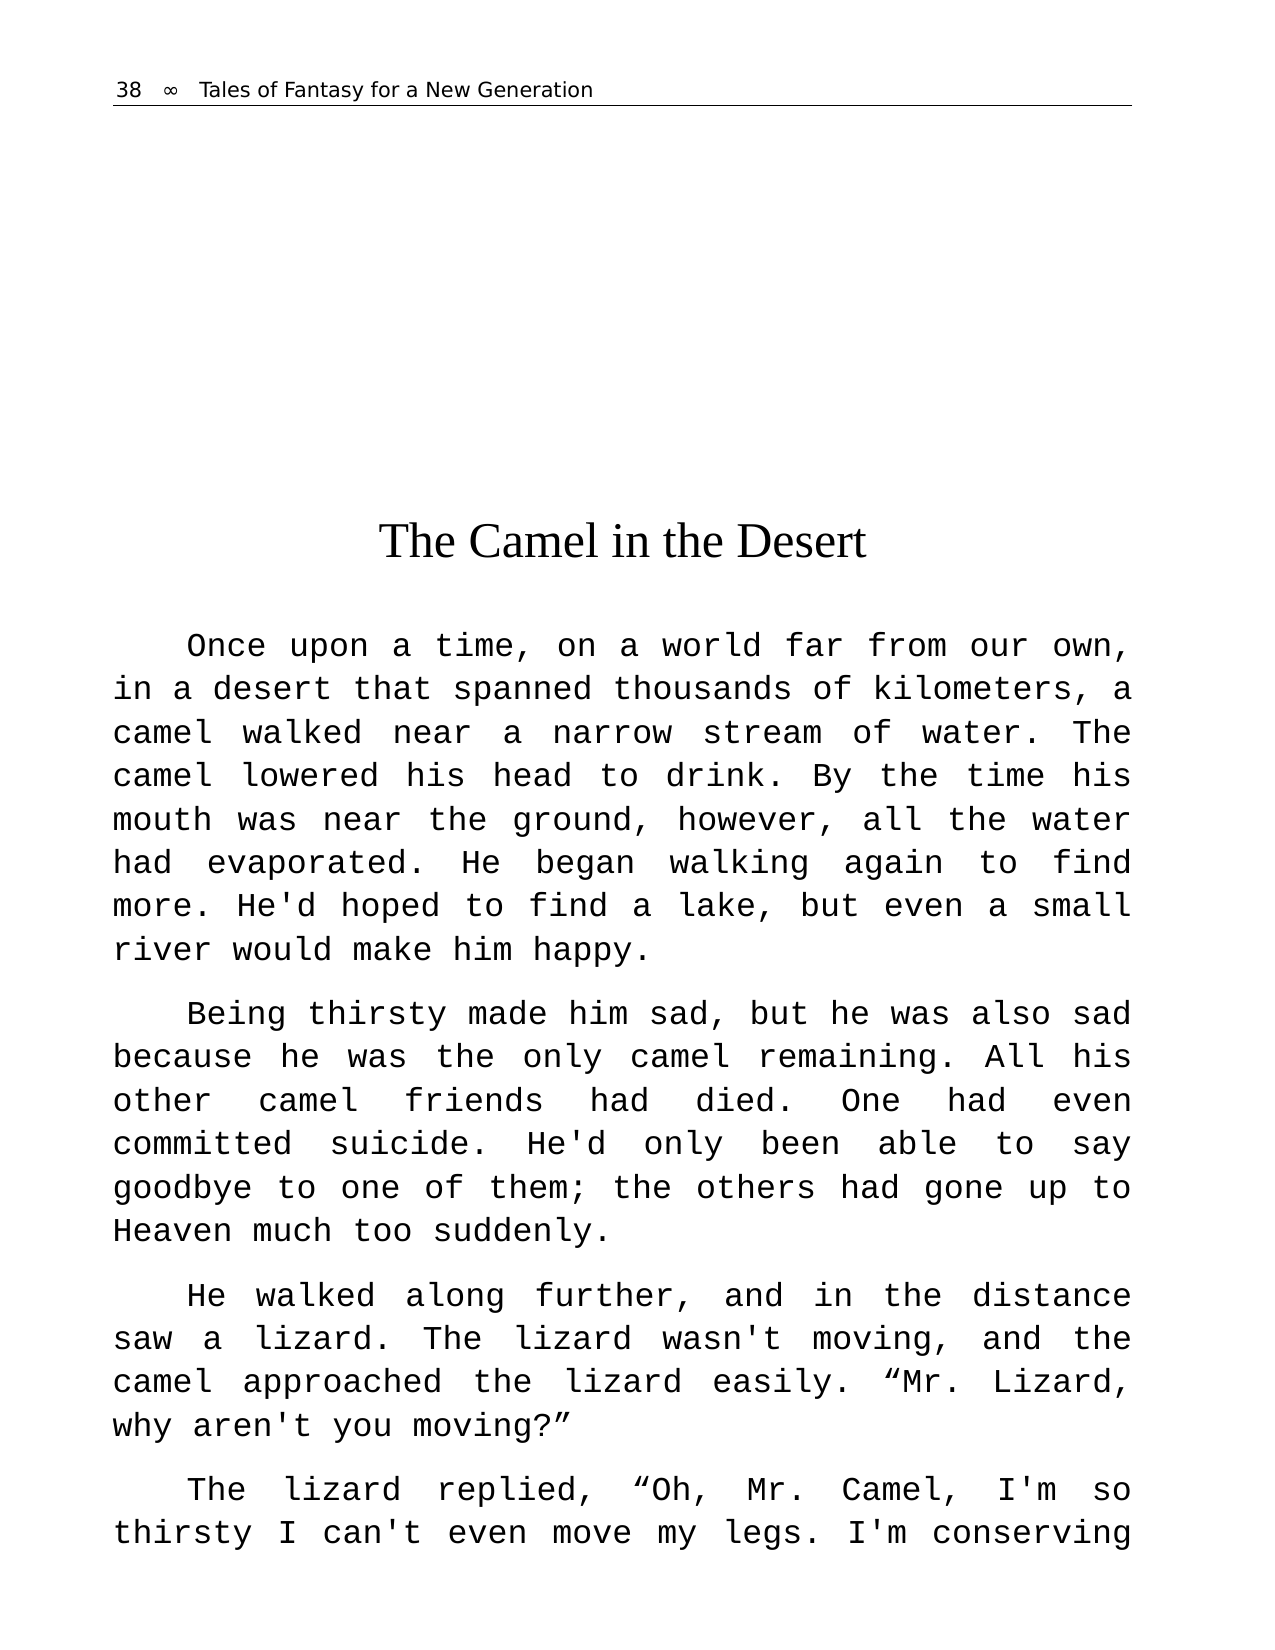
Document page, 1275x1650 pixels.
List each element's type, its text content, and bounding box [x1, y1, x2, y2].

text He walked along further, and in the distance saw a lizard. The lizard wasn't moving, and the camel approached the lizard easily. “Mr. Lizard, why aren't you moving?” [112, 1278, 1132, 1446]
text Being thirsty made him sad, but he was also sad because he was the only camel remaining. All his other camel friends had died. One had even committed suicide. He'd only been able to say goodbye to one of them; the others had gone up to Heaven much too suddenly. [112, 997, 1132, 1252]
text The lizard replied, “Oh, Mr. Camel, I'm so thirsty I can't even move my legs. I'm conserving [112, 1473, 1132, 1554]
text Once upon a time, on a world far from our own, in a desert that spanned thousands of kilometers, a camel walked near a narrow stream of water. The camel lowered his head to drink. By the time his mouth was near the ground, however, all the water had evaporated. He began walking again to find more. He'd hoped to find a lake, but even a small river would make him happy. [112, 628, 1132, 970]
title The Camel in the Desert [112, 511, 1132, 568]
